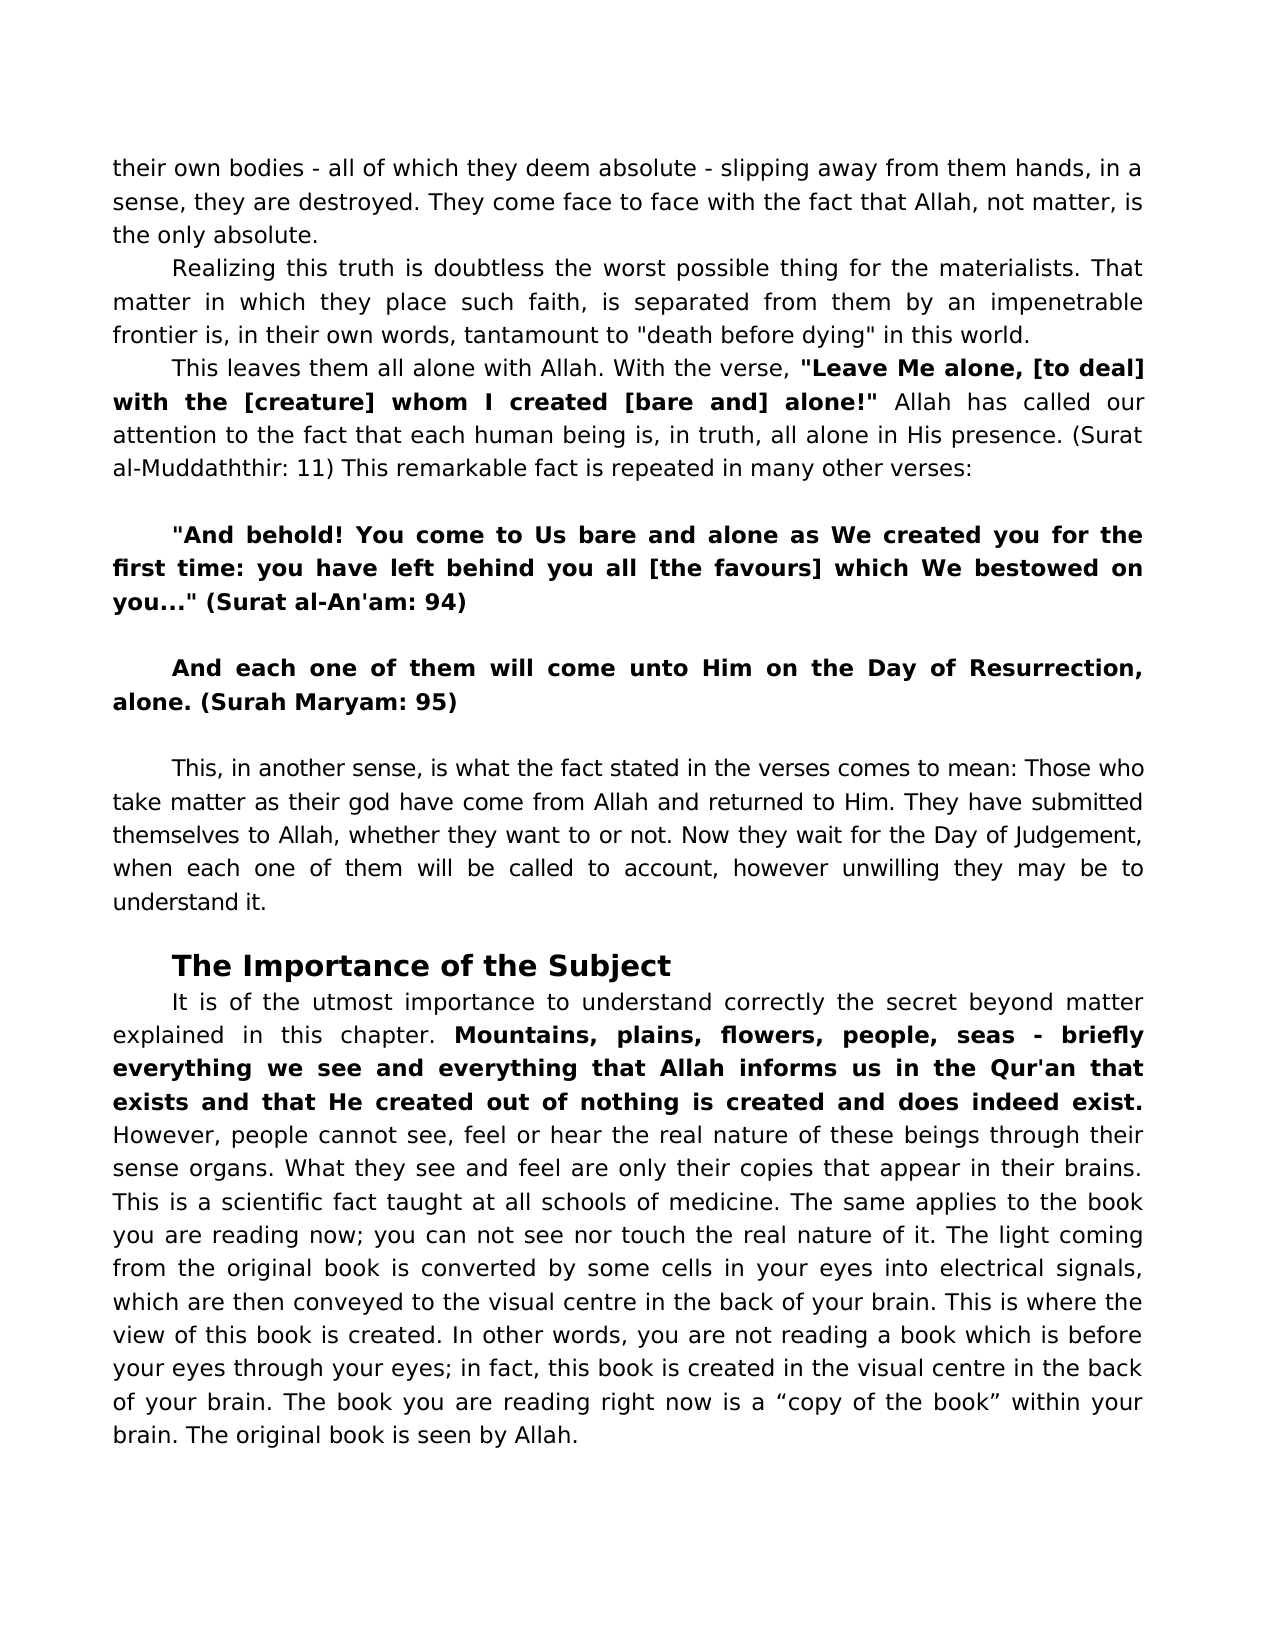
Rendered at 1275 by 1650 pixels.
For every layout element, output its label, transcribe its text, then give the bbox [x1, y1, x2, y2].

text "And behold! You come to Us bare and alone as We created you for the first time: you have left behind you all [the favours] which We bestowed on you..." (Surat al-An'am: 94) [112, 517, 1145, 617]
text their own bodies - all of which they deem absolute - slipping away from them hands, in a sense, they are destroyed. They come face to face with the fact that Allah, not matter, is the only absolute. [112, 150, 1145, 250]
text The Importance of the Subject [112, 950, 1145, 983]
text It is of the utmost importance to understand correctly the secret beyond matter explained in this chapter. Mountains, plains, flowers, people, seas - briefly everything we see and everything that Allah informs us in the Qur'an that exists and that He created out of nothing is created and does indeed exist. However, people cannot see, feel or hear the real nature of these beings through their sense organs. What they see and feel are only their copies that appear in their brains. This is a scientific fact taught at all schools of medicine. The same applies to the book you are reading now; you can not see nor touch the real nature of it. The light coming from the original book is converted by some cells in your eyes into electrical signals, which are then conveyed to the visual centre in the back of your brain. This is where the view of this book is created. In other words, you are not reading a book which is before your eyes through your eyes; in fact, this book is created in the visual centre in the back of your brain. The book you are reading right now is a “copy of the book” within your brain. The original book is seen by Allah. [112, 983, 1145, 1450]
text And each one of them will come unto Him on the Day of Resurrection, alone. (Surah Maryam: 95) [112, 650, 1145, 717]
text Realizing this truth is doubtless the worst possible thing for the materialists. That matter in which they place such faith, is separated from them by an impenetrable frontier is, in their own words, tantamount to "death before dying" in this world. [112, 250, 1145, 350]
text This leaves them all alone with Allah. With the verse, "Leave Me alone, [to deal] with the [creature] whom I created [bare and] alone!" Allah has called our attention to the fact that each human being is, in truth, all alone in His presence. (Surat al-Muddaththir: 11) This remarkable fact is repeated in many other verses: [112, 350, 1145, 483]
text This, in another sense, is what the fact stated in the verses comes to mean: Those who take matter as their god have come from Allah and returned to Him. They have submitted themselves to Allah, whether they want to or not. Now they wait for the Day of Judgement, when each one of them will be called to account, however unwilling they may be to understand it. [112, 750, 1145, 917]
